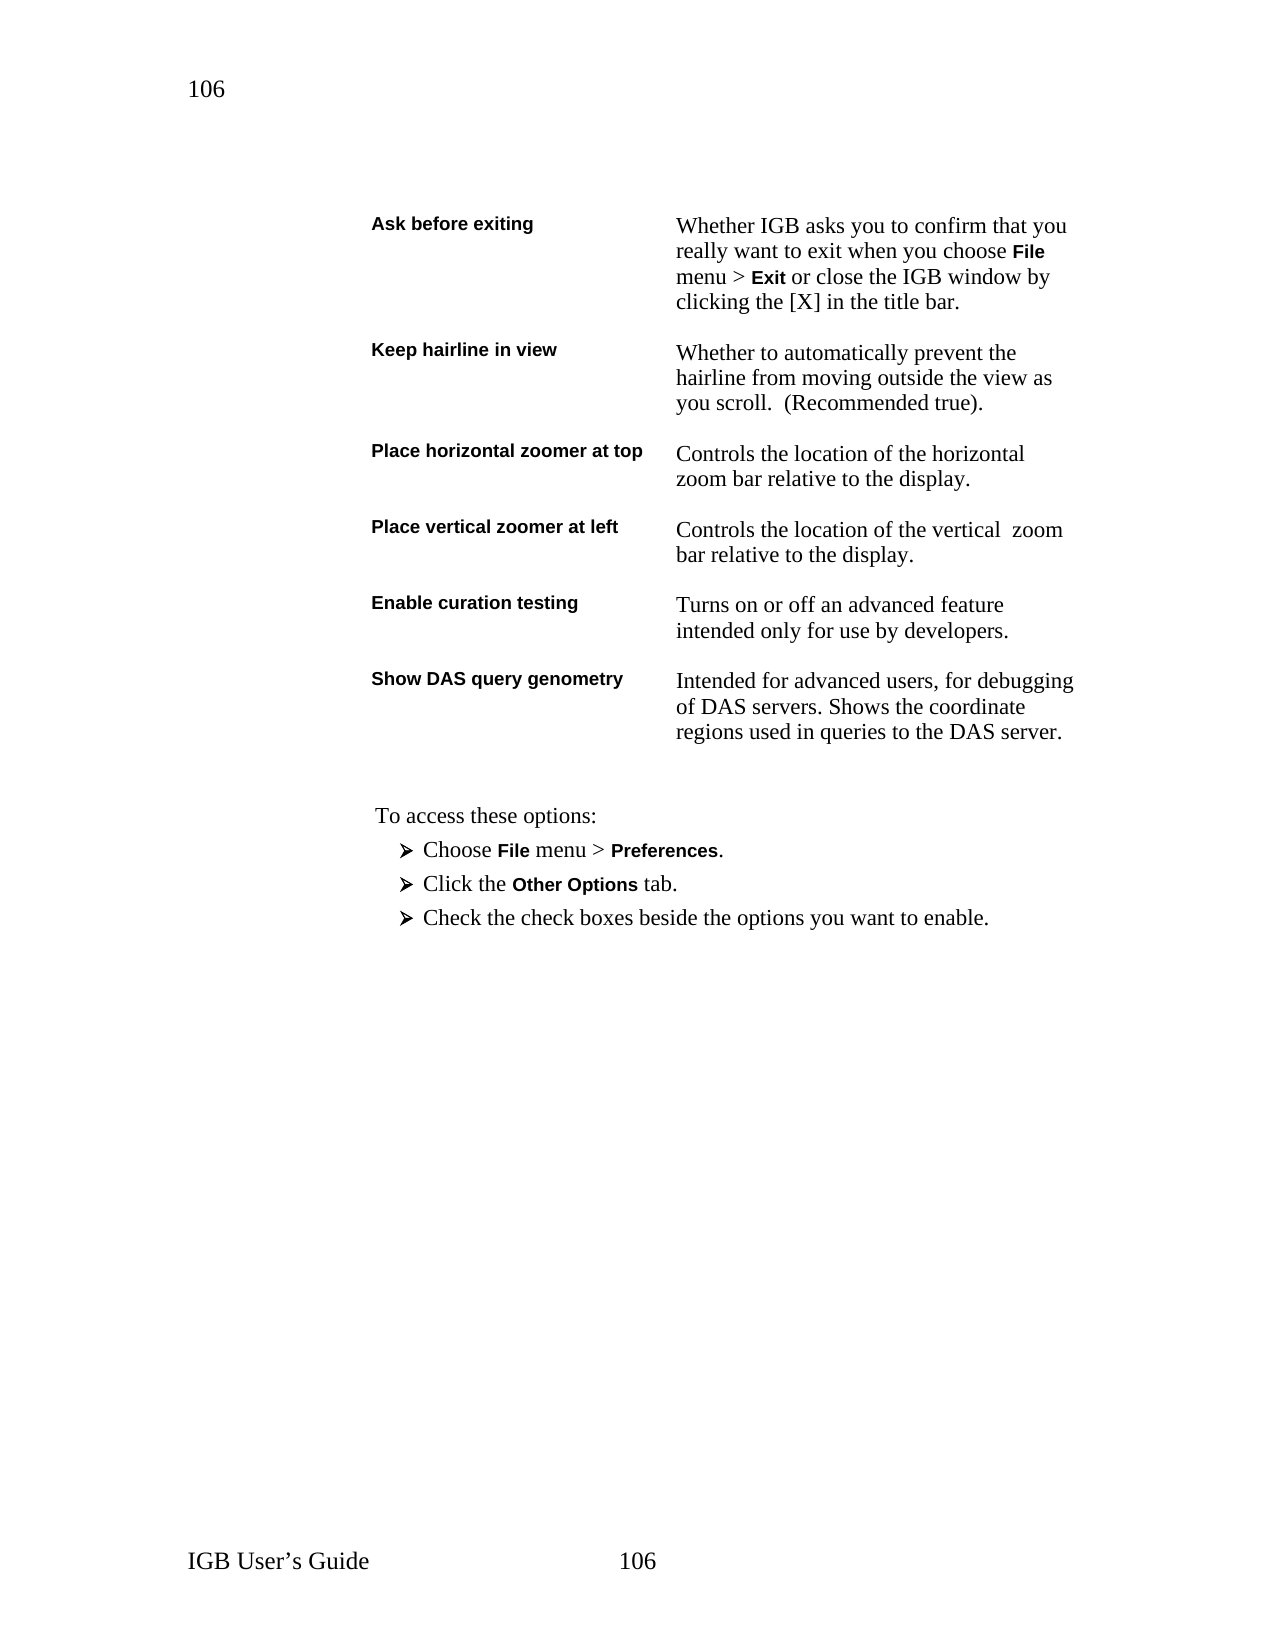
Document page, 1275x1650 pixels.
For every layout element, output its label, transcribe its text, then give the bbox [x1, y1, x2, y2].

text To access these options: [375, 803, 1087, 829]
table_cell Controls the location of the horizontal zoom bar relative to the display. [665, 428, 1087, 504]
table_cell Whether to automatically prevent the hairline from moving outside the view as you scroll. (Recommended true). [665, 327, 1087, 428]
table_cell Intended for advanced users, for debugging of DAS servers. Shows the coordinate regions used in queries to the DAS server. [665, 656, 1087, 757]
table_cell Ask before exiting [360, 200, 664, 327]
table_header [360, 150, 664, 200]
table_header [665, 150, 1087, 200]
table_cell Enable curation testing [360, 580, 664, 656]
list Check the check boxes beside the options you want to enable. [399, 904, 1087, 930]
table_cell Place vertical zoomer at left [360, 504, 664, 580]
table_cell Place horizontal zoomer at top [360, 428, 664, 504]
table_cell Show DAS query genometry [360, 656, 664, 757]
table_cell Whether IGB asks you to confirm that you really want to exit when you choose File menu > Exit or close the IGB window by clicking the [X] in the title bar. [665, 200, 1087, 327]
table_cell Controls the location of the vertical zoom bar relative to the display. [665, 504, 1087, 580]
table_cell Turns on or off an advanced feature intended only for use by developers. [665, 580, 1087, 656]
list Click the Other Options tab. [399, 871, 1087, 896]
table_cell Keep hairline in view [360, 327, 664, 428]
list Choose File menu > Preferences. [399, 837, 1087, 862]
